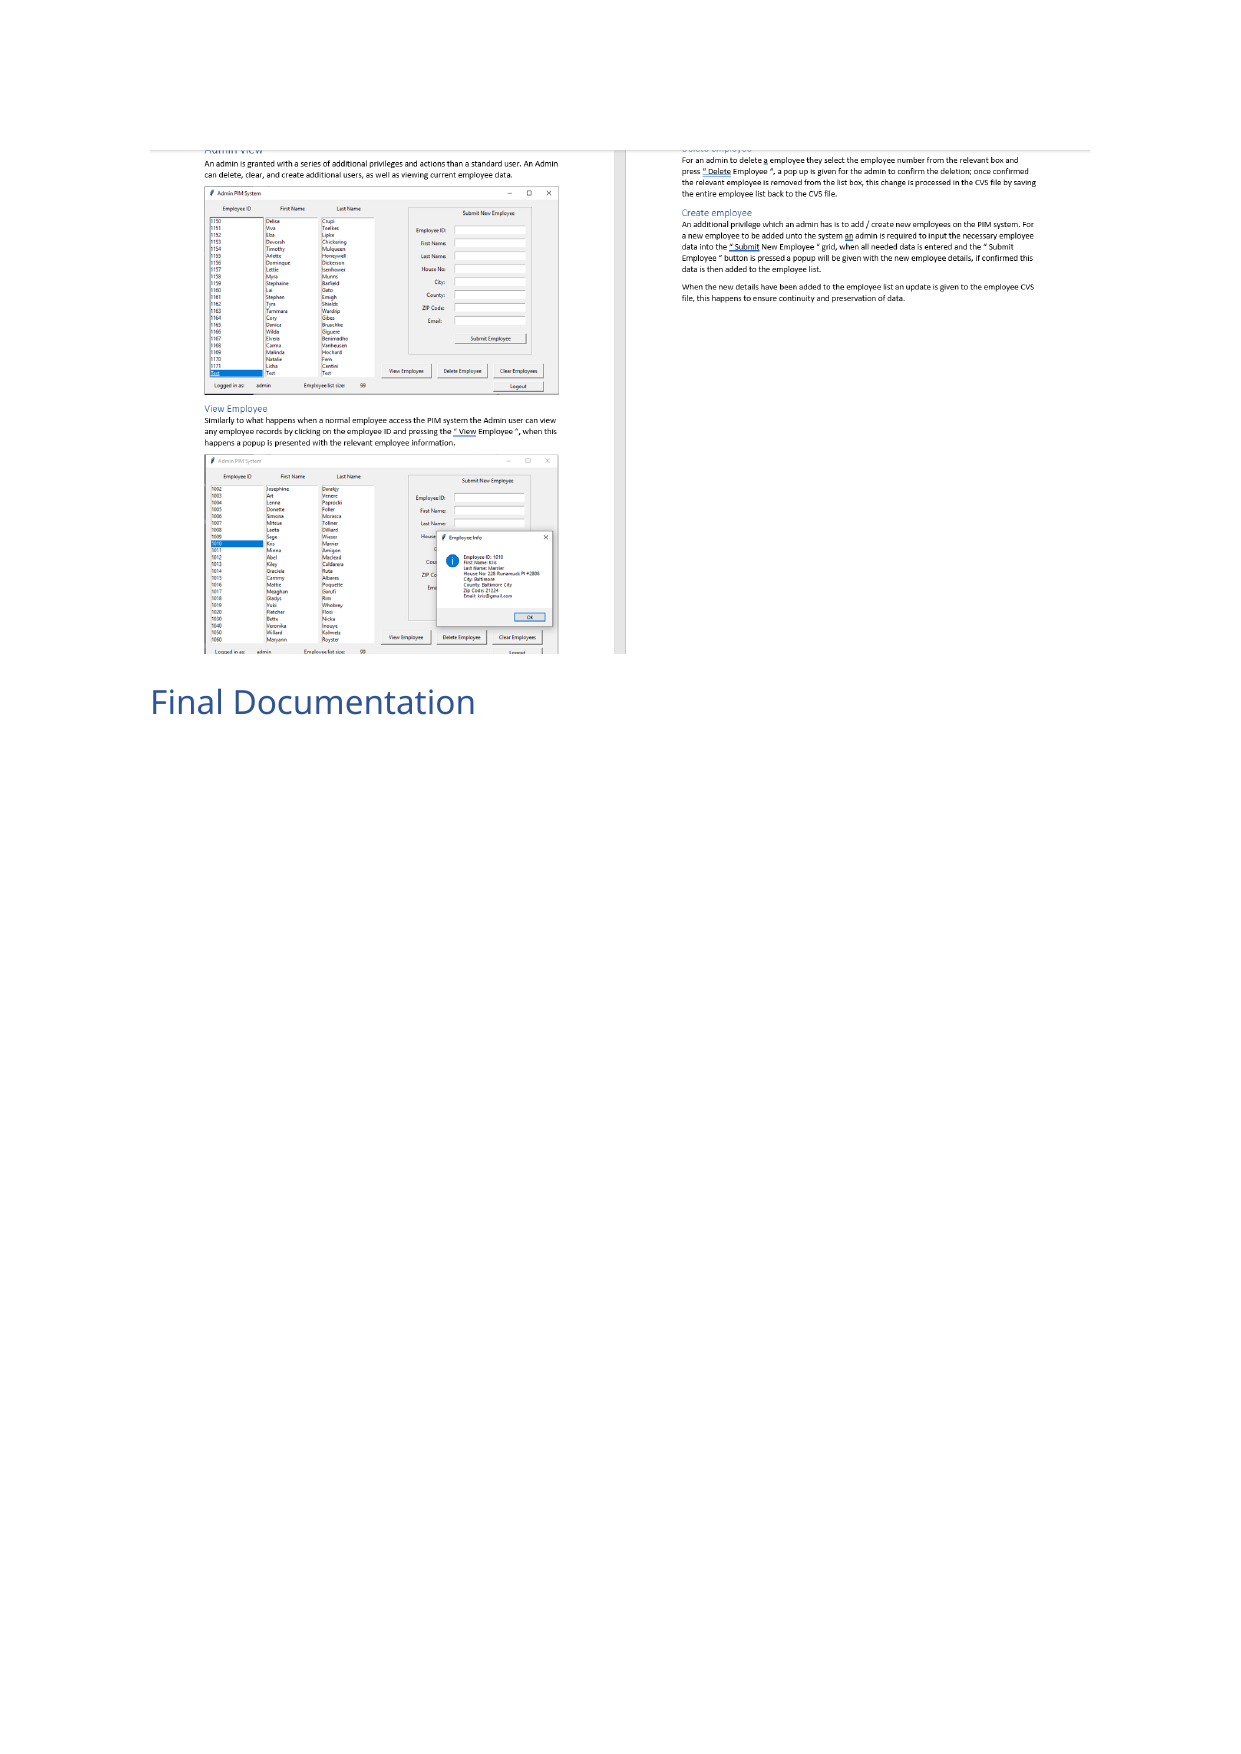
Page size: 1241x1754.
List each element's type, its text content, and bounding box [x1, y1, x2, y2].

subtitle Final Documentation [150, 679, 1090, 724]
